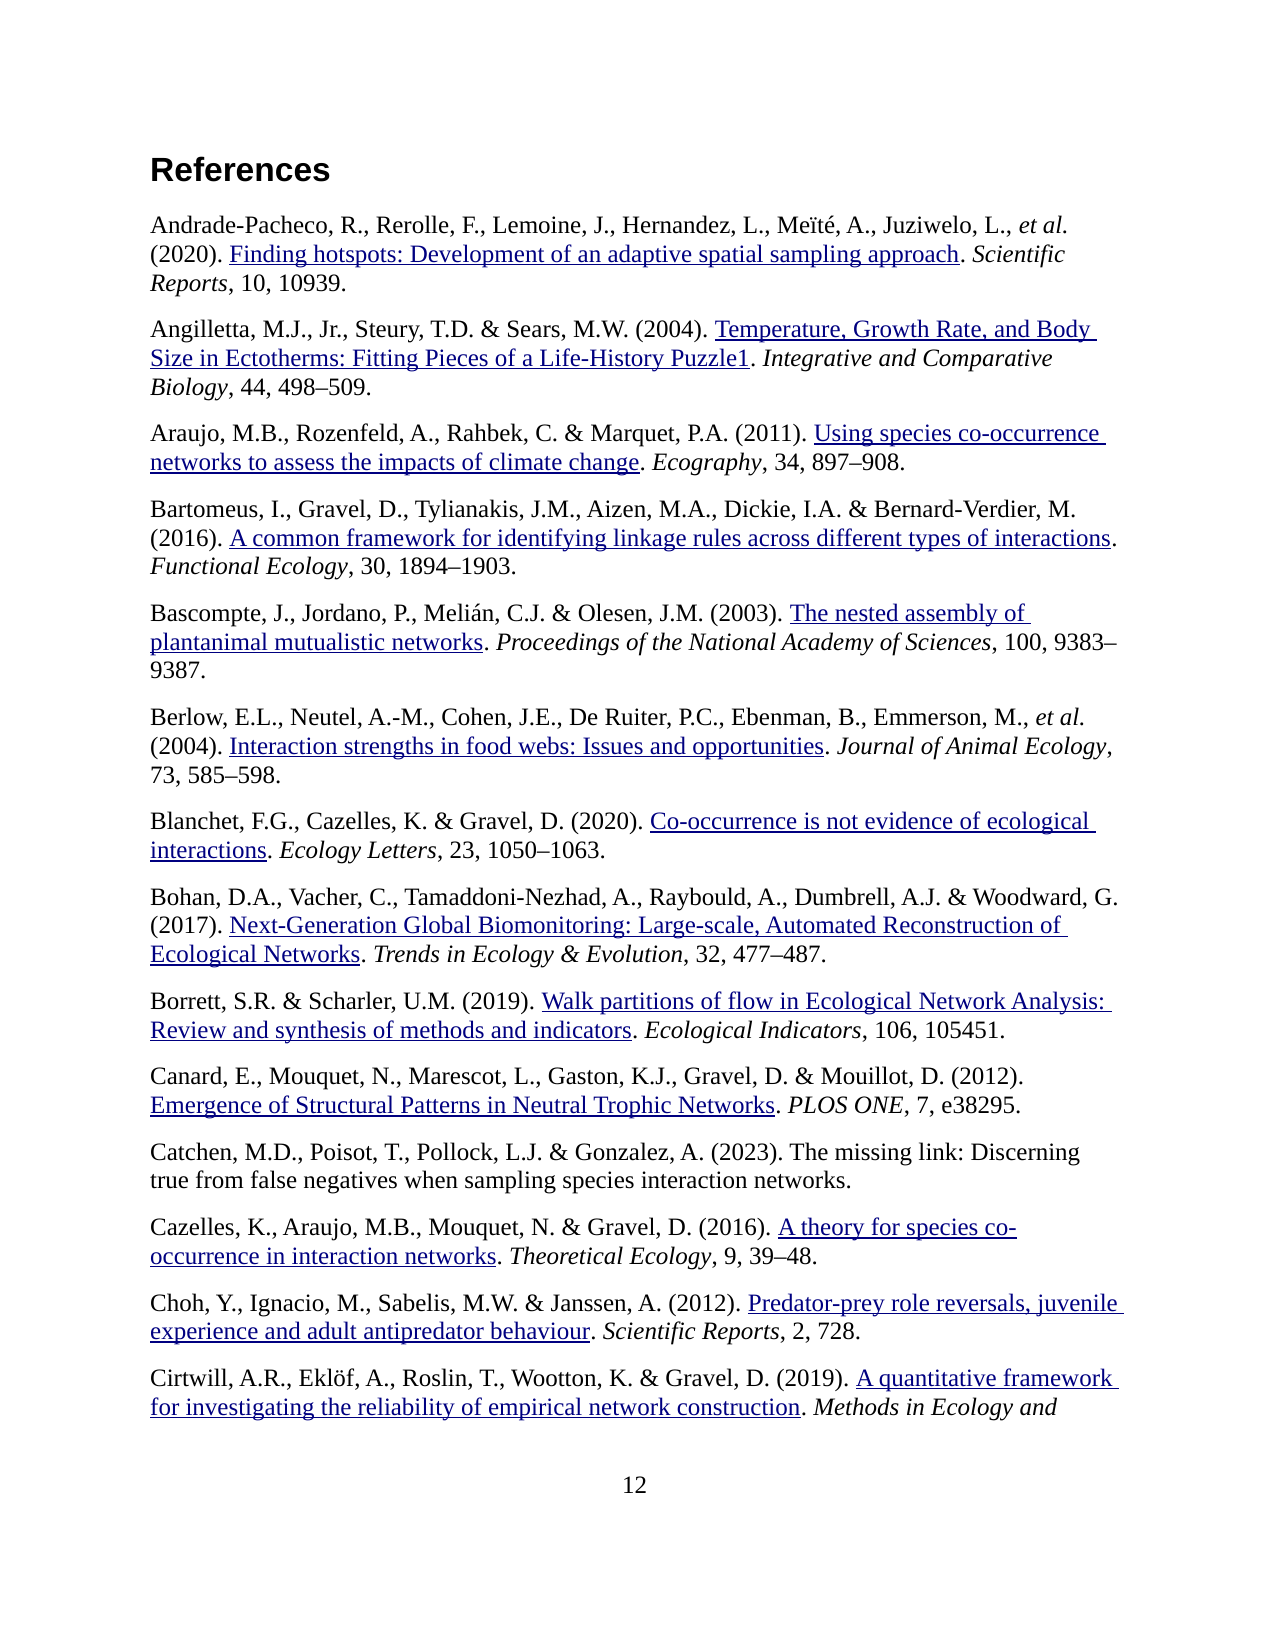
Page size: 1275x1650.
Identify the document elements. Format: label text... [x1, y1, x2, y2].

text Berlow, E.L., Neutel, A.-M., Cohen, J.E., De Ruiter, P.C., Ebenman, B., Emmerson, M., et al. (2004). Interaction strengths in food webs: Issues and opportunities. Journal of Animal Ecology, 73, 585–598. [150, 702, 1125, 788]
subtitle References [150, 150, 1125, 189]
text Araujo, M.B., Rozenfeld, A., Rahbek, C. & Marquet, P.A. (2011). Using species co-occurrence networks to assess the impacts of climate change. Ecography, 34, 897–908. [150, 418, 1125, 476]
text Andrade-Pacheco, R., Rerolle, F., Lemoine, J., Hernandez, L., Meïté, A., Juziwelo, L., et al. (2020). Finding hotspots: Development of an adaptive spatial sampling approach. Scientific Reports, 10, 10939. [150, 210, 1125, 296]
text Angilletta, M.J., Jr., Steury, T.D. & Sears, M.W. (2004). Temperature, Growth Rate, and Body Size in Ectotherms: Fitting Pieces of a Life-History Puzzle1. Integrative and Comparative Biology, 44, 498–509. [150, 314, 1125, 401]
text Cazelles, K., Araujo, M.B., Mouquet, N. & Gravel, D. (2016). A theory for species co-occurrence in interaction networks. Theoretical Ecology, 9, 39–48. [150, 1212, 1125, 1270]
text Blanchet, F.G., Cazelles, K. & Gravel, D. (2020). Co-occurrence is not evidence of ecological interactions. Ecology Letters, 23, 1050–1063. [150, 806, 1125, 864]
text Cirtwill, A.R., Eklöf, A., Roslin, T., Wootton, K. & Gravel, D. (2019). A quantitative framework for investigating the reliability of empirical network construction. Methods in Ecology and [150, 1363, 1125, 1421]
text Canard, E., Mouquet, N., Marescot, L., Gaston, K.J., Gravel, D. & Mouillot, D. (2012). Emergence of Structural Patterns in Neutral Trophic Networks. PLOS ONE, 7, e38295. [150, 1061, 1125, 1119]
text Bohan, D.A., Vacher, C., Tamaddoni-Nezhad, A., Raybould, A., Dumbrell, A.J. & Woodward, G. (2017). Next-Generation Global Biomonitoring: Large-scale, Automated Reconstruction of Ecological Networks. Trends in Ecology & Evolution, 32, 477–487. [150, 882, 1125, 968]
text Choh, Y., Ignacio, M., Sabelis, M.W. & Janssen, A. (2012). Predator-prey role reversals, juvenile experience and adult antipredator behaviour. Scientific Reports, 2, 728. [150, 1288, 1125, 1345]
text Bascompte, J., Jordano, P., Melián, C.J. & Olesen, J.M. (2003). The nested assembly of plantanimal mutualistic networks. Proceedings of the National Academy of Sciences, 100, 9383–9387. [150, 598, 1125, 684]
text Bartomeus, I., Gravel, D., Tylianakis, J.M., Aizen, M.A., Dickie, I.A. & Bernard-Verdier, M. (2016). A common framework for identifying linkage rules across different types of interactions. Functional Ecology, 30, 1894–1903. [150, 494, 1125, 580]
text Catchen, M.D., Poisot, T., Pollock, L.J. & Gonzalez, A. (2023). The missing link: Discerning true from false negatives when sampling species interaction networks. [150, 1137, 1125, 1194]
text Borrett, S.R. & Scharler, U.M. (2019). Walk partitions of flow in Ecological Network Analysis: Review and synthesis of methods and indicators. Ecological Indicators, 106, 105451. [150, 986, 1125, 1043]
